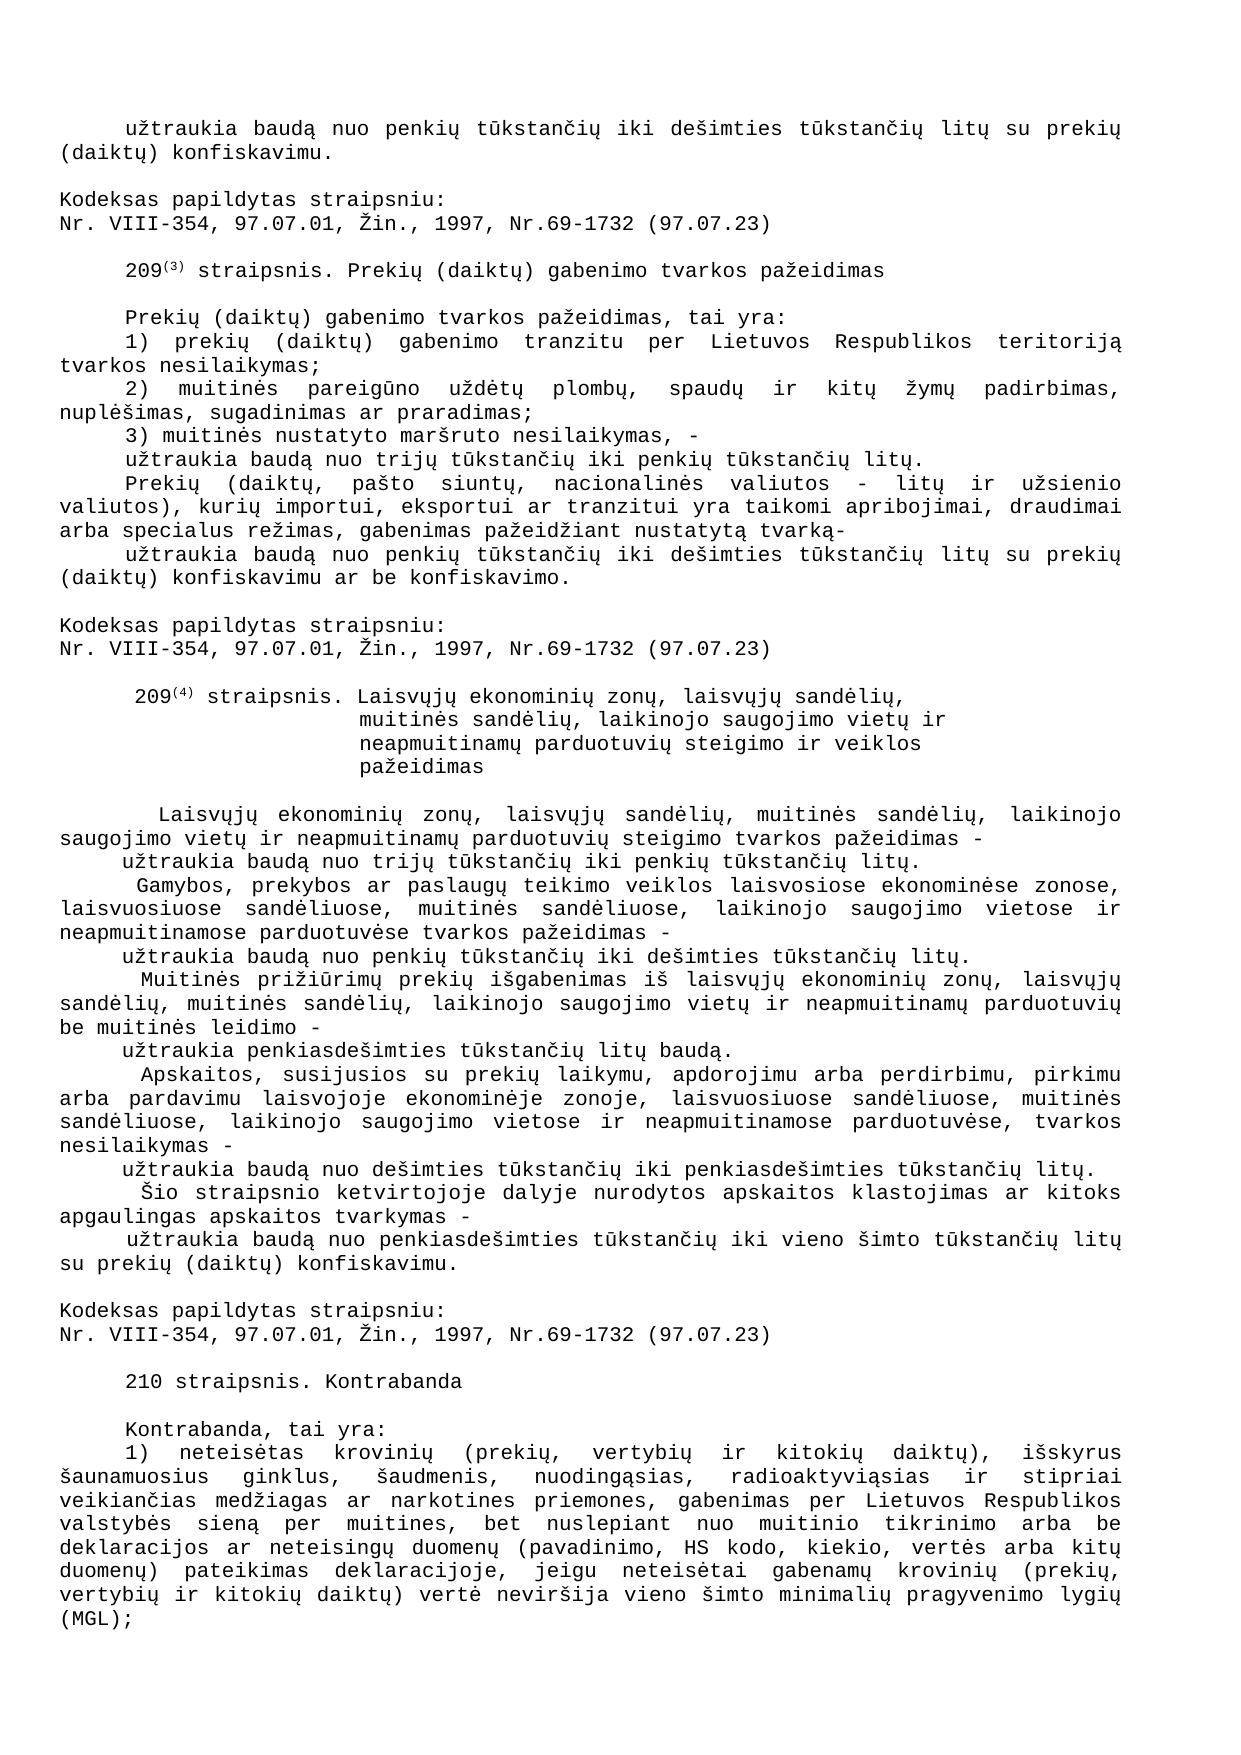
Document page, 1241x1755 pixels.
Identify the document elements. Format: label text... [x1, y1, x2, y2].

text neapmuitinamų parduotuvių steigimo ir veiklos [134, 733, 1122, 757]
text užtraukia baudą nuo penkių tūkstančių iki dešimties tūkstančių litų su prekių (daiktų) konfiskavimu. [59, 118, 1122, 165]
text užtraukia baudą nuo trijų tūkstančių iki penkių tūkstančių litų. [59, 851, 1122, 875]
text Šio straipsnio ketvirtojoje dalyje nurodytos apskaitos klastojimas ar kitoks apgaulingas apskaitos tvarkymas - [59, 1182, 1122, 1229]
text 210 straipsnis. Kontrabanda [59, 1371, 1122, 1395]
text pažeidimas [134, 757, 1122, 780]
text 209(3) straipsnis. Prekių (daiktų) gabenimo tvarkos pažeidimas [59, 260, 1122, 284]
text Apskaitos, susijusios su prekių laikymu, apdorojimu arba perdirbimu, pirkimu arba pardavimu laisvojoje ekonominėje zonoje, laisvuosiuose sandėliuose, muitinės sandėliuose, laikinojo saugojimo vietose ir neapmuitinamose parduotuvėse, tvarkos nesilaikymas - [59, 1064, 1122, 1158]
text Laisvųjų ekonominių zonų, laisvųjų sandėlių, muitinės sandėlių, laikinojo saugojimo vietų ir neapmuitinamų parduotuvių steigimo tvarkos pažeidimas - [59, 804, 1122, 851]
text 2) muitinės pareigūno uždėtų plombų, spaudų ir kitų žymų padirbimas, nuplėšimas, sugadinimas ar praradimas; [59, 378, 1122, 426]
text užtraukia baudą nuo dešimties tūkstančių iki penkiasdešimties tūkstančių litų. [59, 1158, 1122, 1182]
text užtraukia baudą nuo trijų tūkstančių iki penkių tūkstančių litų. [59, 449, 1122, 473]
text Kodeksas papildytas straipsniu: [59, 189, 1122, 213]
text 1) neteisėtas krovinių (prekių, vertybių ir kitokių daiktų), išskyrus šaunamuosius ginklus, šaudmenis, nuodingąsias, radioaktyviąsias ir stipriai veikiančias medžiagas ar narkotines priemones, gabenimas per Lietuvos Respublikos valstybės sieną per muitines, bet nuslepiant nuo muitinio tikrinimo arba be deklaracijos ar neteisingų duomenų (pavadinimo, HS kodo, kiekio, vertės arba kitų duomenų) pateikimas deklaracijoje, jeigu neteisėtai gabenamų krovinių (prekių, vertybių ir kitokių daiktų) vertė neviršija vieno šimto minimalių pragyvenimo lygių (MGL); [59, 1442, 1122, 1631]
text Nr. VIII-354, 97.07.01, Žin., 1997, Nr.69-1732 (97.07.23) [59, 638, 1122, 662]
text Prekių (daiktų) gabenimo tvarkos pažeidimas, tai yra: [59, 307, 1122, 331]
text Kontrabanda, tai yra: [59, 1419, 1122, 1442]
text Nr. VIII-354, 97.07.01, Žin., 1997, Nr.69-1732 (97.07.23) [59, 213, 1122, 236]
text užtraukia baudą nuo penkių tūkstančių iki dešimties tūkstančių litų su prekių (daiktų) konfiskavimu ar be konfiskavimo. [59, 544, 1122, 591]
text Gamybos, prekybos ar paslaugų teikimo veiklos laisvosiose ekonominėse zonose, laisvuosiuose sandėliuose, muitinės sandėliuose, laikinojo saugojimo vietose ir neapmuitinamose parduotuvėse tvarkos pažeidimas - [59, 875, 1122, 946]
text 209(4) straipsnis. Laisvųjų ekonominių zonų, laisvųjų sandėlių, [134, 686, 1122, 709]
text Nr. VIII-354, 97.07.01, Žin., 1997, Nr.69-1732 (97.07.23) [59, 1324, 1122, 1348]
text muitinės sandėlių, laikinojo saugojimo vietų ir [134, 709, 1122, 733]
text 1) prekių (daiktų) gabenimo tranzitu per Lietuvos Respublikos teritoriją tvarkos nesilaikymas; [59, 331, 1122, 378]
text užtraukia penkiasdešimties tūkstančių litų baudą. [59, 1040, 1122, 1064]
text Kodeksas papildytas straipsniu: [59, 615, 1122, 638]
text 3) muitinės nustatyto maršruto nesilaikymas, - [59, 426, 1122, 449]
text Prekių (daiktų, pašto siuntų, nacionalinės valiutos - litų ir užsienio valiutos), kurių importui, eksportui ar tranzitui yra taikomi apribojimai, draudimai arba specialus režimas, gabenimas pažeidžiant nustatytą tvarką- [59, 473, 1122, 544]
text Kodeksas papildytas straipsniu: [59, 1300, 1122, 1324]
text užtraukia baudą nuo penkių tūkstančių iki dešimties tūkstančių litų. [59, 946, 1122, 969]
text Muitinės prižiūrimų prekių išgabenimas iš laisvųjų ekonominių zonų, laisvųjų sandėlių, muitinės sandėlių, laikinojo saugojimo vietų ir neapmuitinamų parduotuvių be muitinės leidimo - [59, 969, 1122, 1040]
text užtraukia baudą nuo penkiasdešimties tūkstančių iki vieno šimto tūkstančių litų su prekių (daiktų) konfiskavimu. [59, 1229, 1122, 1277]
